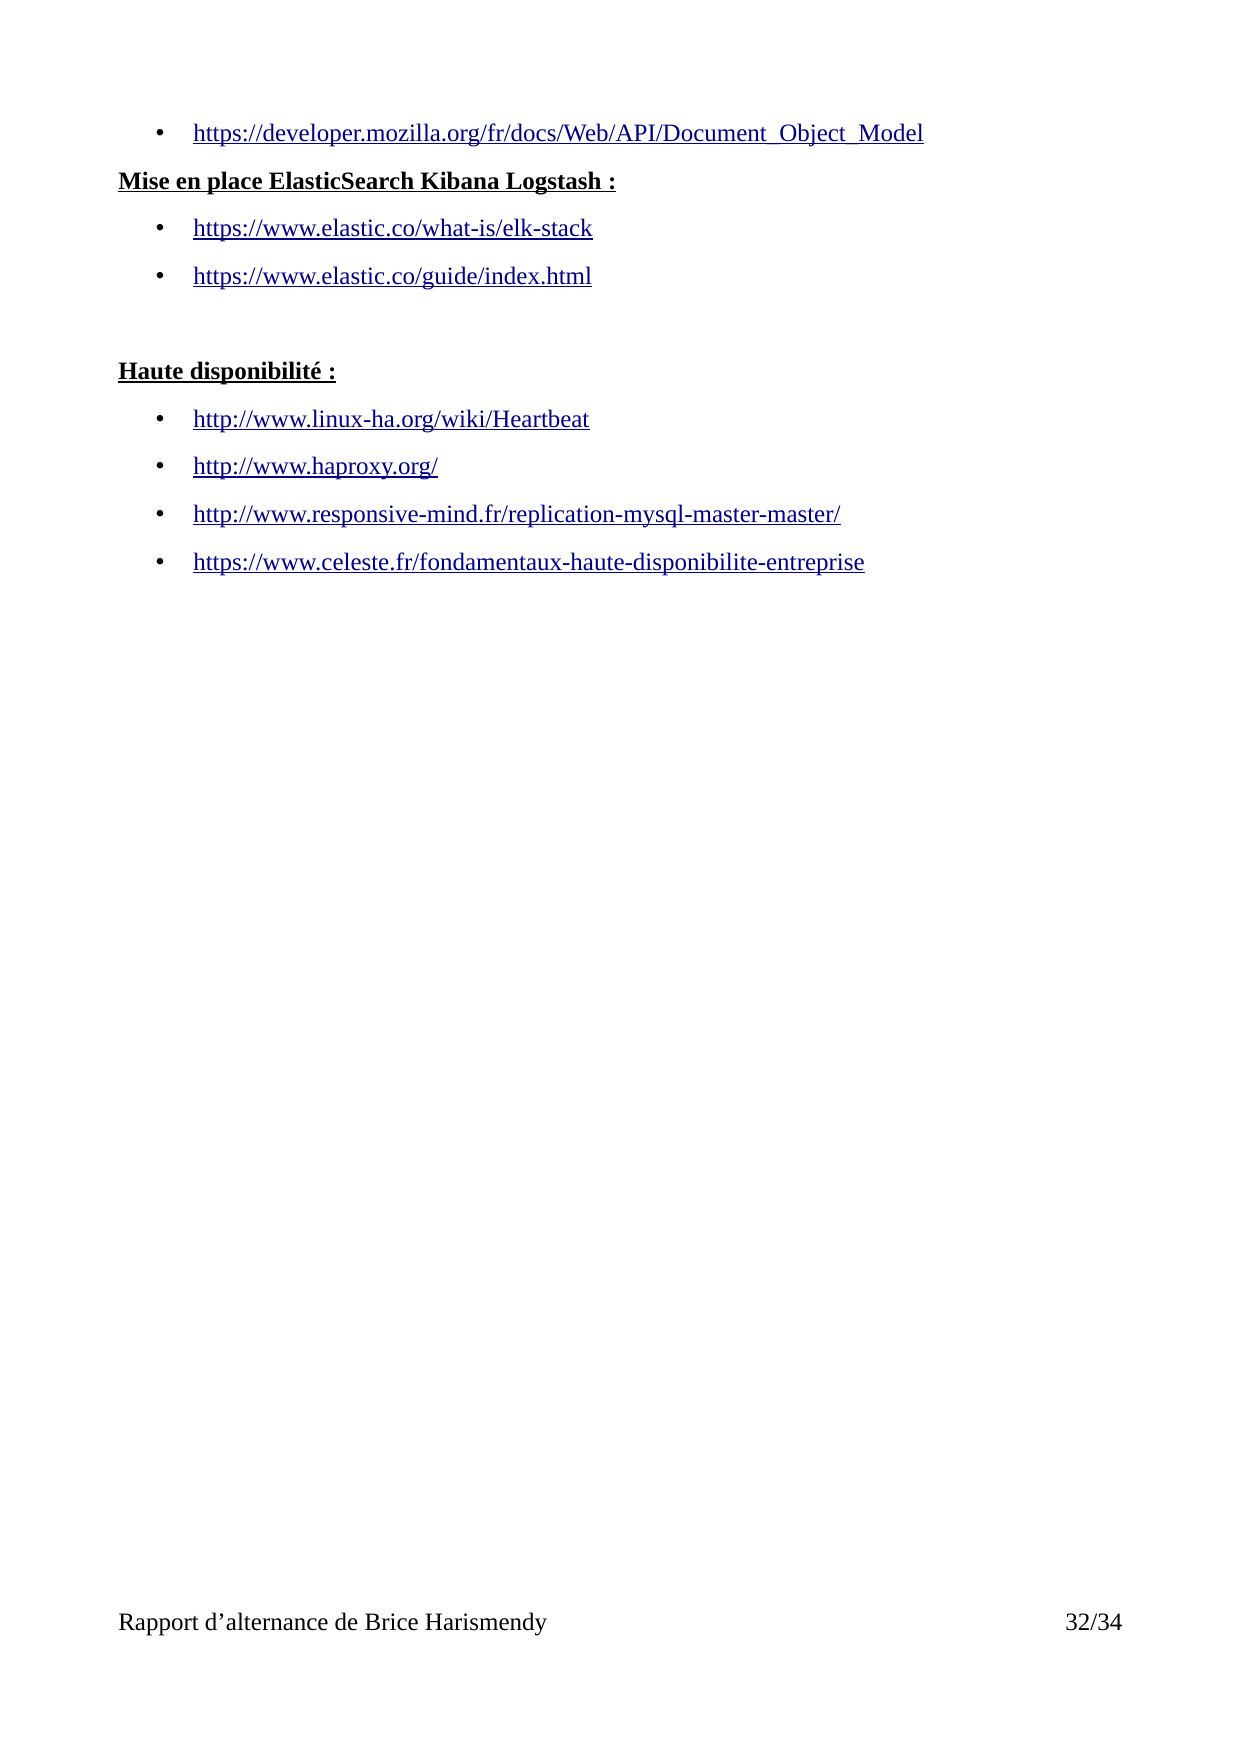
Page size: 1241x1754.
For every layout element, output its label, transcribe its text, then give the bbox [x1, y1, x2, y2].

list https://www.celeste.fr/fondamentaux-haute-disponibilite-entreprise [156, 547, 1122, 575]
list https://www.elastic.co/what-is/elk-stack [156, 213, 1122, 242]
text Haute disponibilité : [118, 356, 1122, 385]
list https://developer.mozilla.org/fr/docs/Web/API/Document_Object_Model [156, 118, 1122, 147]
list http://www.responsive-mind.fr/replication-mysql-master-master/ [156, 499, 1122, 528]
text Mise en place ElasticSearch Kibana Logstash : [118, 166, 1122, 194]
list http://www.haproxy.org/ [156, 451, 1122, 480]
list http://www.linux-ha.org/wiki/Heartbeat [156, 404, 1122, 432]
list https://www.elastic.co/guide/index.html [156, 261, 1122, 290]
